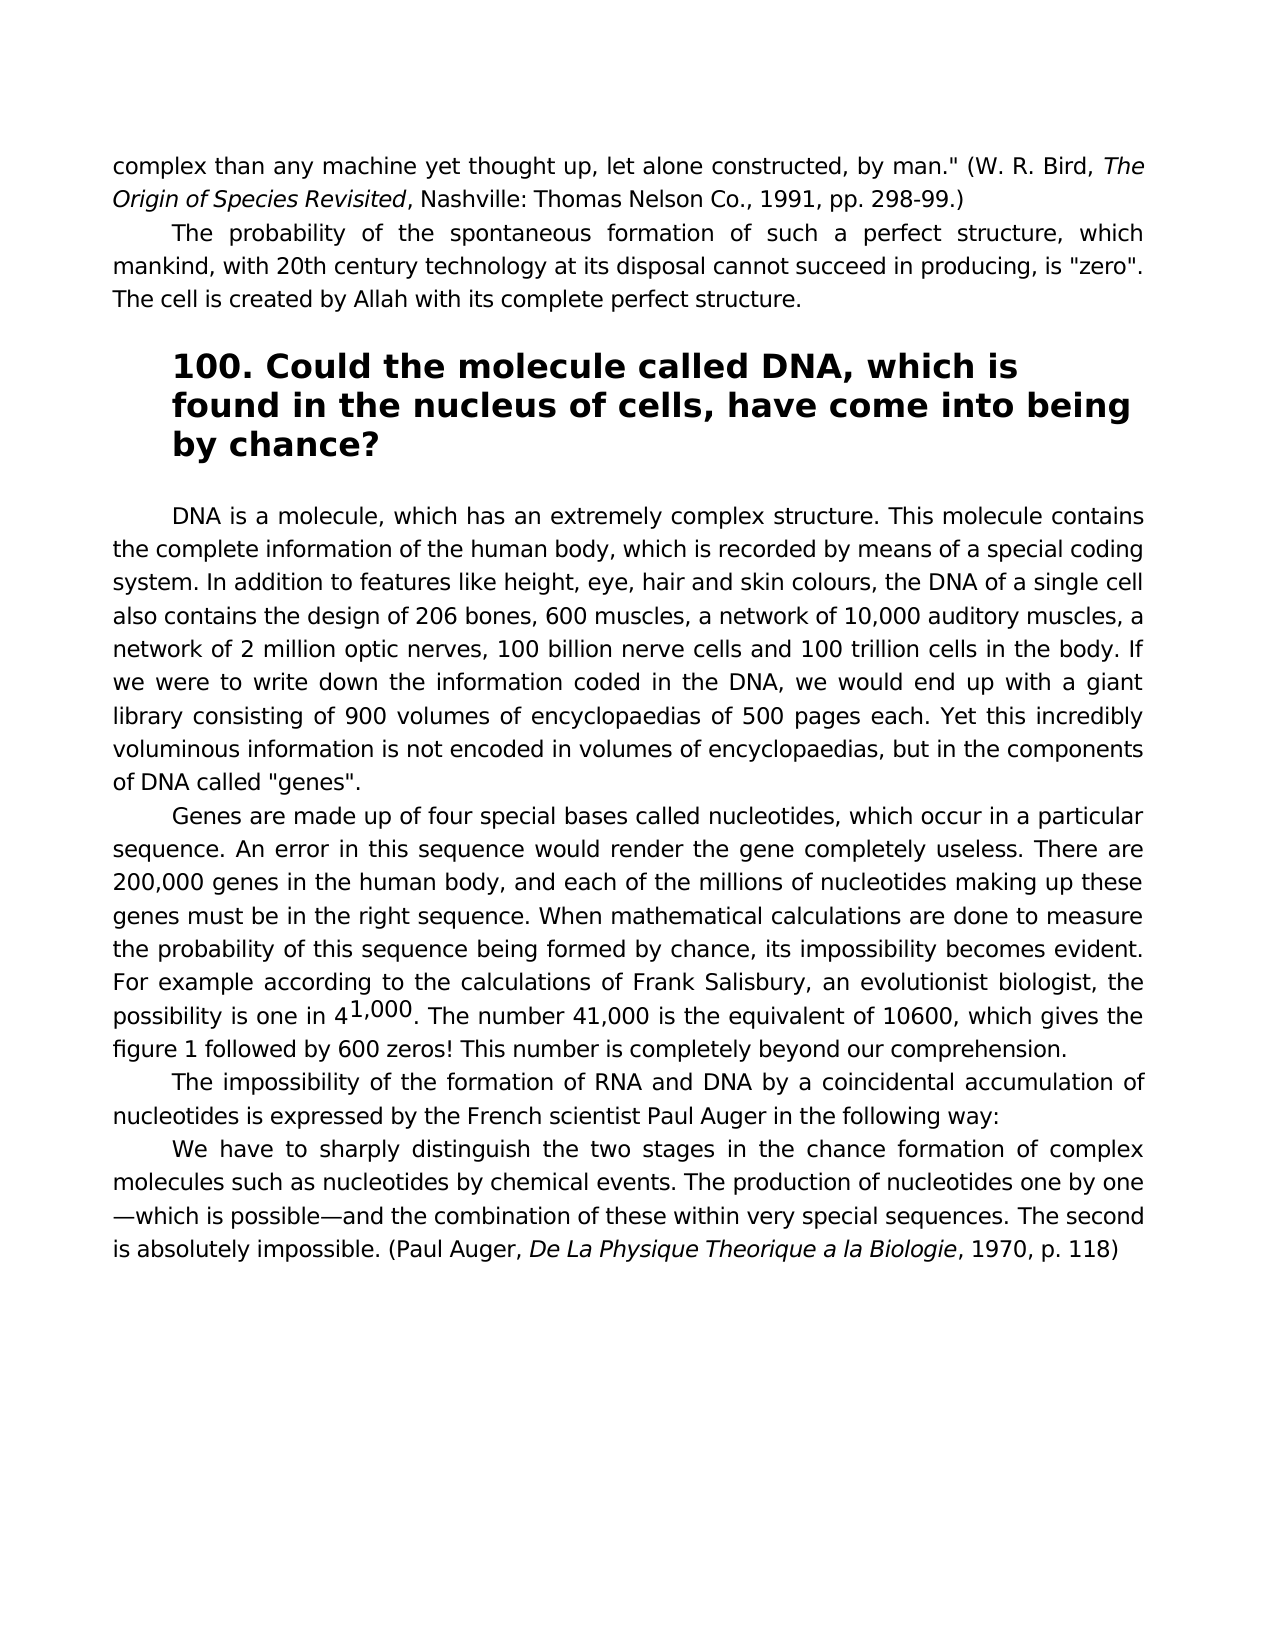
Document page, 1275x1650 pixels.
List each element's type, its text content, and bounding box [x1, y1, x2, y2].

text by chance? [112, 425, 1145, 464]
text We have to sharply distinguish the two stages in the chance formation of complex molecules such as nucleotides by chemical events. The production of nucleotides one by one—which is possible—and the combination of these within very special sequences. The second is absolutely impossible. (Paul Auger, De La Physique Theorique a la Biologie, 1970, p. 118) [112, 1131, 1145, 1264]
text found in the nucleus of cells, have come into being [112, 386, 1145, 425]
text The impossibility of the formation of RNA and DNA by a coincidental accumulation of nucleotides is expressed by the French scientist Paul Auger in the following way: [112, 1064, 1145, 1131]
text The probability of the spontaneous formation of such a perfect structure, which mankind, with 20th century technology at its disposal cannot succeed in producing, is "zero". The cell is created by Allah with its complete perfect structure. [112, 214, 1145, 314]
text complex than any machine yet thought up, let alone constructed, by man." (W. R. Bird, The Origin of Species Revisited, Nashville: Thomas Nelson Co., 1991, pp. 298-99.) [112, 148, 1145, 214]
text 100. Could the molecule called DNA, which is [112, 348, 1145, 386]
text Genes are made up of four special bases called nucleotides, which occur in a particular sequence. An error in this sequence would render the gene completely useless. There are 200,000 genes in the human body, and each of the millions of nucleotides making up these genes must be in the right sequence. When mathematical calculations are done to measure the probability of this sequence being formed by chance, its impossibility becomes evident. For example according to the calculations of Frank Salisbury, an evolutionist biologist, the possibility is one in 41,000. The number 41,000 is the equivalent of 10600, which gives the figure 1 followed by 600 zeros! This number is completely beyond our comprehension. [112, 797, 1145, 1064]
text DNA is a molecule, which has an extremely complex structure. This molecule contains the complete information of the human body, which is recorded by means of a special coding system. In addition to features like height, eye, hair and skin colours, the DNA of a single cell also contains the design of 206 bones, 600 muscles, a network of 10,000 auditory muscles, a network of 2 million optic nerves, 100 billion nerve cells and 100 trillion cells in the body. If we were to write down the information coded in the DNA, we would end up with a giant library consisting of 900 volumes of encyclopaedias of 500 pages each. Yet this incredibly voluminous information is not encoded in volumes of encyclopaedias, but in the components of DNA called "genes". [112, 497, 1145, 797]
